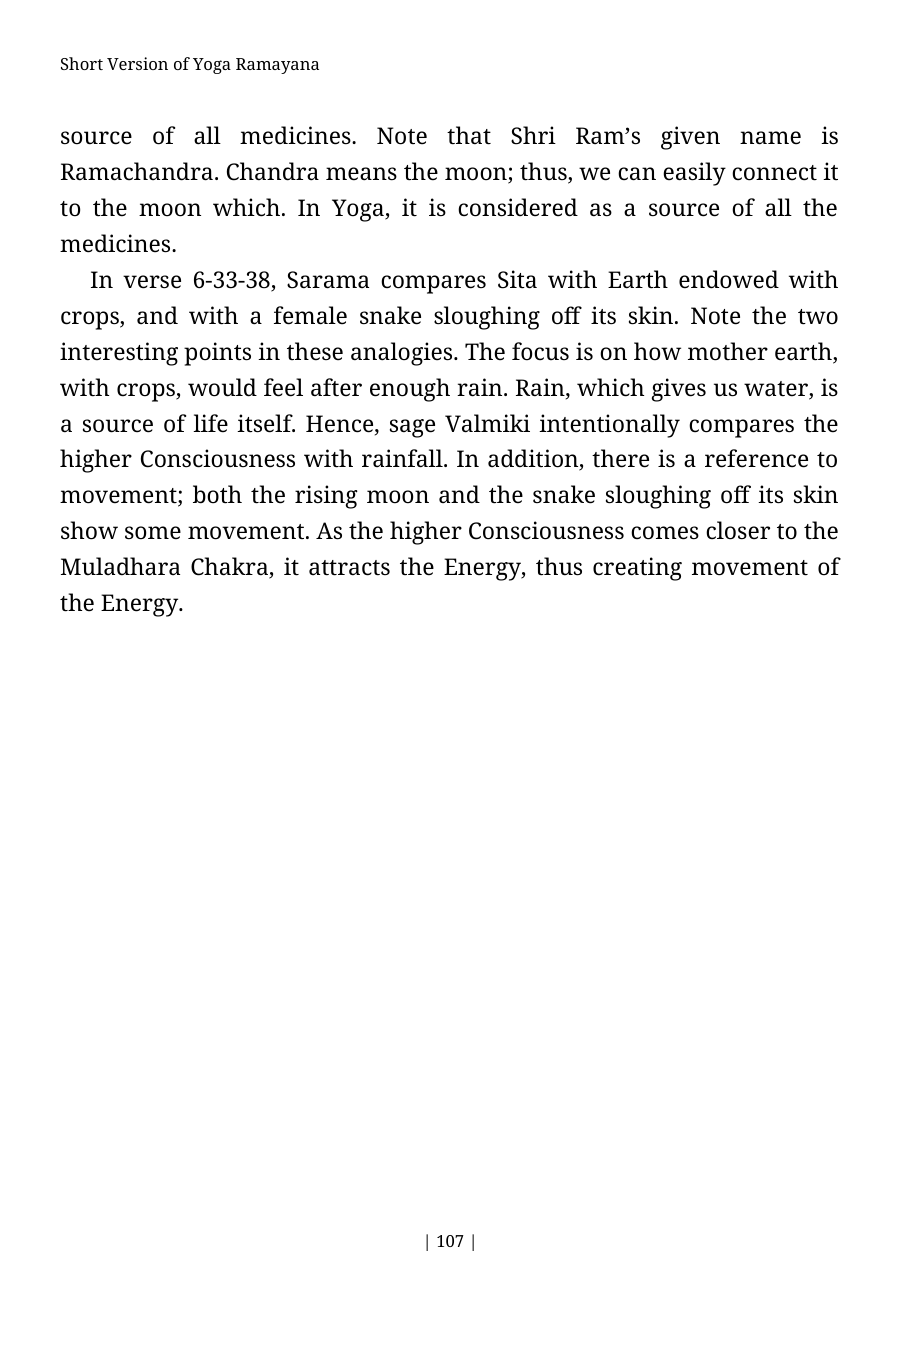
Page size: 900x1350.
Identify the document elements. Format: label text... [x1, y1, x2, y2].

text In verse 6-33-38, Sarama compares Sita with Earth endowed with crops, and with a female snake sloughing off its skin. Note the two interesting points in these analogies. The focus is on how mother earth, with crops, would feel after enough rain. Rain, which gives us water, is a source of life itself. Hence, sage Valmiki intentionally compares the higher Consciousness with rainfall. In addition, there is a reference to movement; both the rising moon and the snake sloughing off its skin show some movement. As the higher Consciousness comes closer to the Muladhara Chakra, it attracts the Energy, thus creating movement of the Energy. [60, 264, 840, 618]
text source of all medicines. Note that Shri Ram’s given name is Ramachandra. Chandra means the moon; thus, we can easily connect it to the moon which. In Yoga, it is considered as a source of all the medicines. [60, 120, 840, 259]
